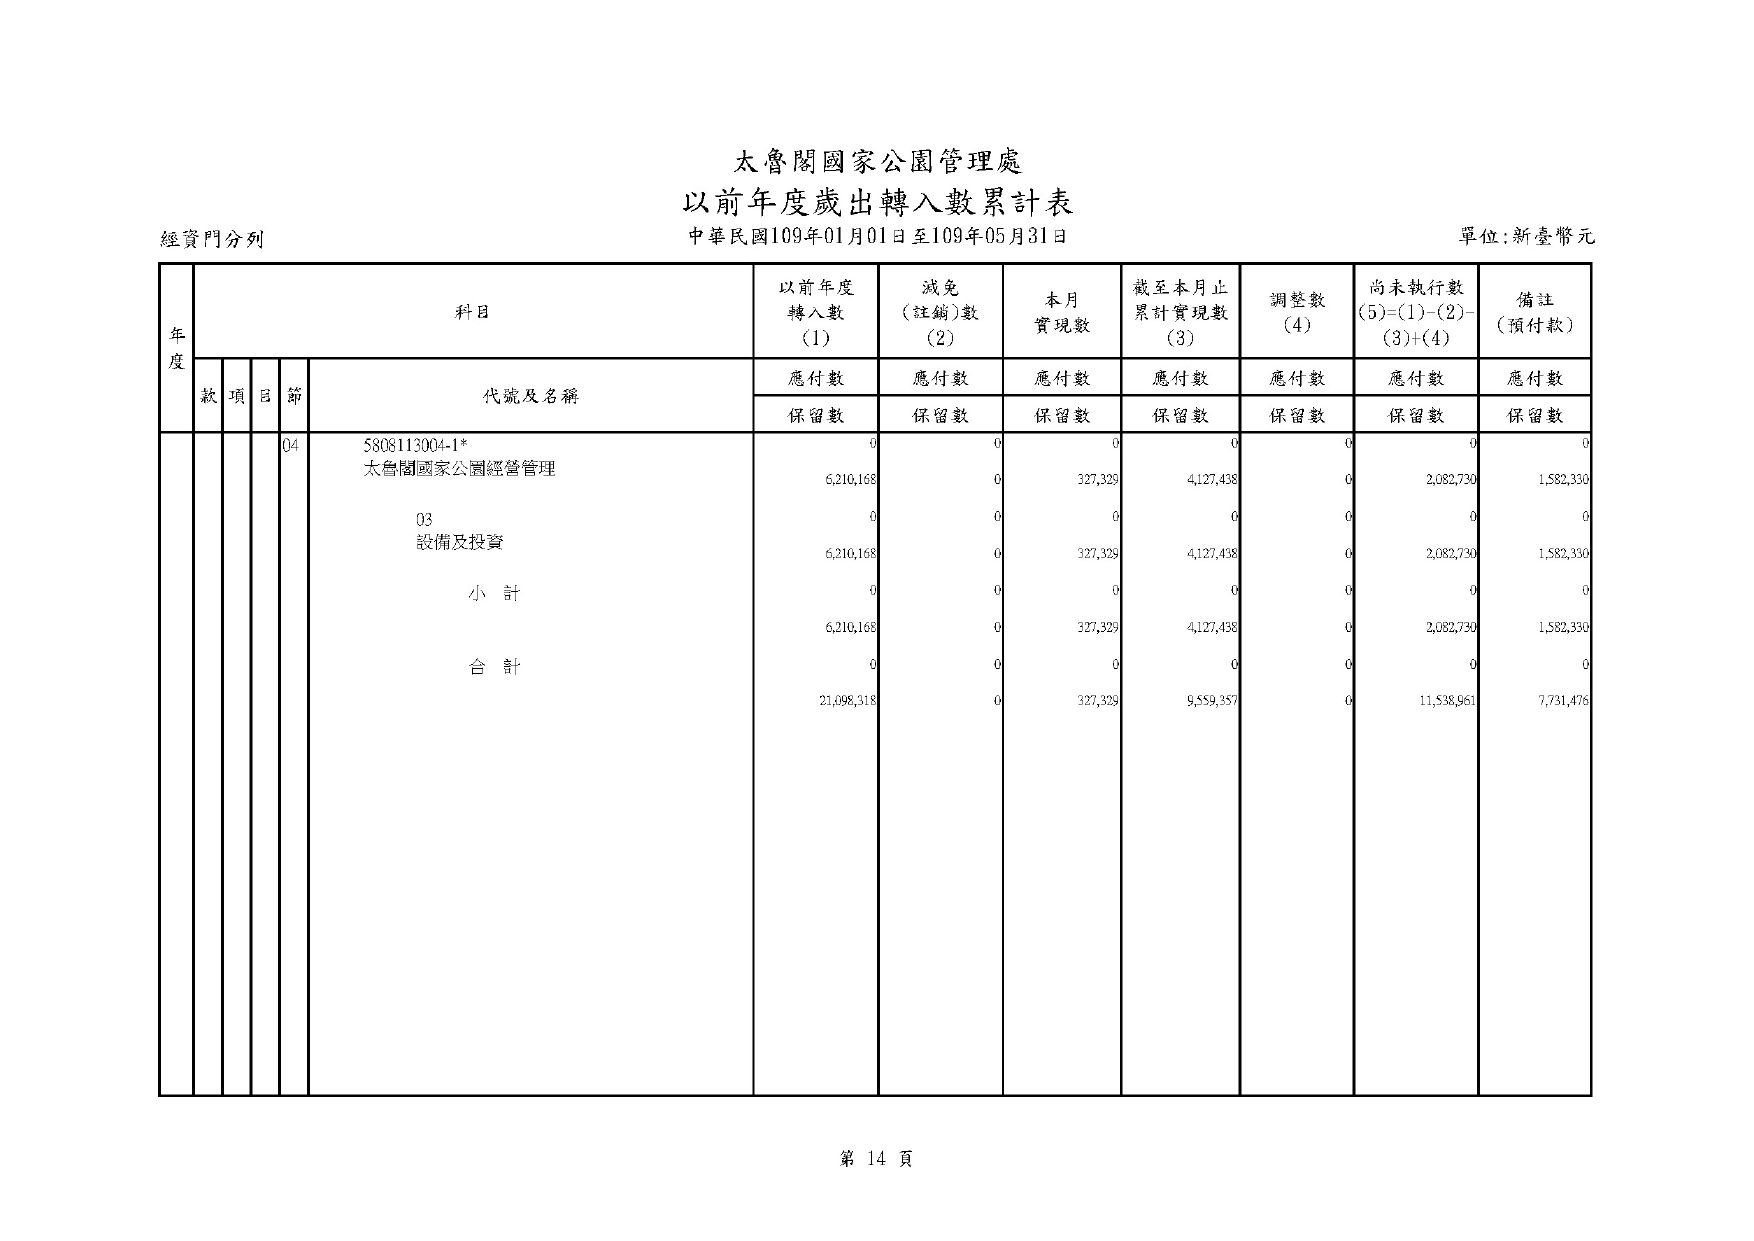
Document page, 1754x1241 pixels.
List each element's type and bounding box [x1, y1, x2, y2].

picture [59, 59, 1695, 1216]
